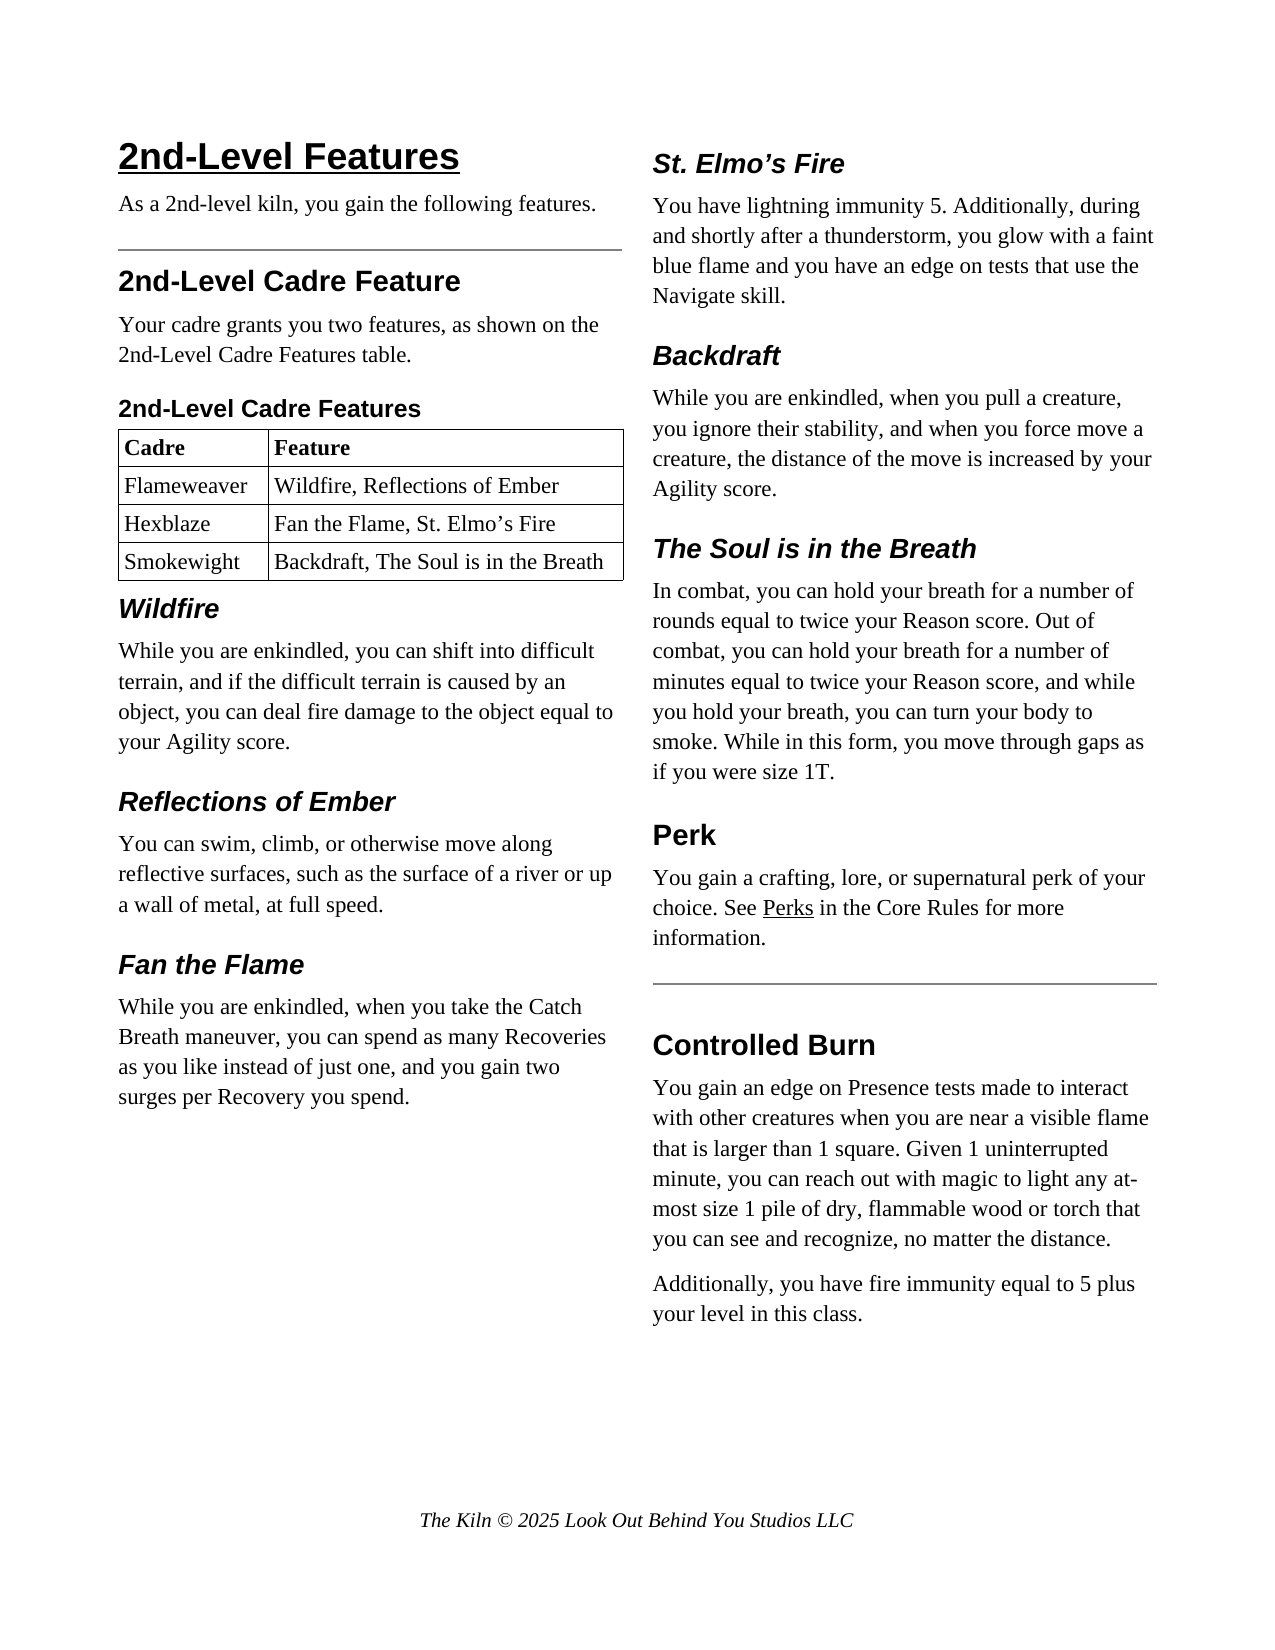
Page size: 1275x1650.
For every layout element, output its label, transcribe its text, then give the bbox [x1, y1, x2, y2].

table_header Cadre [119, 430, 268, 466]
table_cell Hexblaze [119, 505, 268, 542]
text Your cadre grants you two features, as shown on the 2nd-Level Cadre Features table. [118, 311, 622, 367]
subtitle Fan the Flame [118, 948, 622, 980]
text You gain a crafting, lore, or supernatural perk of your choice. See Perks in the Core Rules for more information. [652, 864, 1157, 951]
text While you are enkindled, when you pull a creature, you ignore their stability, and when you force move a creature, the distance of the move is increased by your Agility score. [652, 384, 1157, 501]
table_cell Smokewight [119, 543, 268, 580]
text Additionally, you have fire immunity equal to 5 plus your level in this class. [652, 1270, 1157, 1327]
text While you are enkindled, you can shift into difficult terrain, and if the difficult terrain is caused by an object, you can deal fire damage to the object equal to your Agility score. [118, 637, 622, 754]
table_cell Backdraft, The Soul is in the Breath [269, 543, 623, 580]
text You can swim, climb, or otherwise move along reflective surfaces, such as the surface of a river or up a wall of metal, at full speed. [118, 830, 622, 917]
text You have lightning immunity 5. Additionally, during and shortly after a thunderstorm, you glow with a faint blue flame and you have an edge on tests that use the Navigate skill. [652, 192, 1157, 309]
subtitle 2nd-Level Features [118, 134, 622, 177]
table_header Feature [269, 430, 623, 466]
text In combat, you can hold your breath for a number of rounds equal to twice your Reason score. Out of combat, you can hold your breath for a number of minutes equal to twice your Reason score, and while you hold your breath, you can turn your body to smoke. While in this form, you move through gaps as if you were size 1T. [652, 577, 1157, 785]
subtitle Reflections of Ember [118, 786, 622, 817]
table_cell Wildfire, Reflections of Ember [269, 467, 623, 504]
subtitle St. Elmo’s Fire [652, 147, 1157, 179]
subtitle Backdraft [652, 340, 1157, 372]
table_cell Flameweaver [119, 467, 268, 504]
text While you are enkindled, when you take the Catch Breath maneuver, you can spend as many Recoveries as you like instead of just one, and you gain two surges per Recovery you spend. [118, 993, 622, 1110]
subtitle Controlled Burn [652, 1028, 1157, 1062]
subtitle Perk [652, 818, 1157, 851]
text As a 2nd-level kiln, you gain the following features. [118, 190, 622, 217]
text You gain an edge on Presence tests made to interact with other creatures when you are near a visible flame that is larger than 1 square. Given 1 uninterrupted minute, you can reach out with magic to light any at-most size 1 pile of dry, flammable wood or torch that you can see and recognize, no matter the distance. [652, 1074, 1157, 1252]
table_cell Fan the Flame, St. Elmo’s Fire [269, 505, 623, 542]
subtitle 2nd-Level Cadre Features [118, 394, 622, 422]
subtitle 2nd-Level Cadre Feature [118, 264, 622, 298]
subtitle The Soul is in the Breath [652, 532, 1157, 564]
subtitle Wildfire [118, 593, 622, 625]
